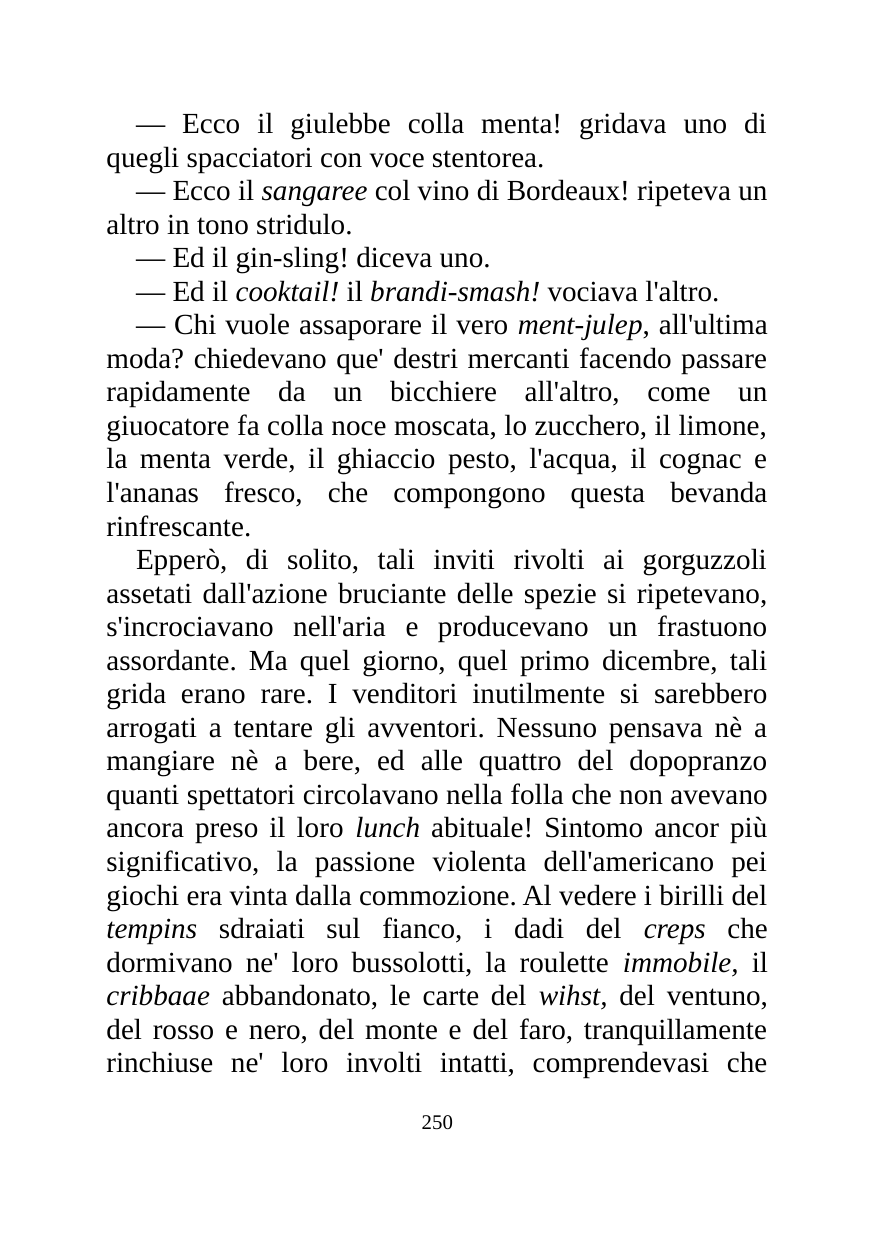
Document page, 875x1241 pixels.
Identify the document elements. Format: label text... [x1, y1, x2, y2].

text — Ed il cooktail! il brandi-smash! vociava l'altro. [106, 274, 768, 307]
text — Chi vuole assaporare il vero ment-julep, all'ultima moda? chiedevano que' destri mercanti facendo passare rapidamente da un bicchiere all'altro, come un giuocatore fa colla noce moscata, lo zucchero, il limone, la menta verde, il ghiaccio pesto, l'acqua, il cognac e l'ananas fresco, che compongono questa bevanda rinfrescante. [106, 307, 768, 542]
text — Ecco il giulebbe colla menta! gridava uno di quegli spacciatori con voce stentorea. [106, 106, 768, 173]
text — Ecco il sangaree col vino di Bordeaux! ripeteva un altro in tono stridulo. [106, 173, 768, 240]
text — Ed il gin-sling! diceva uno. [106, 240, 768, 274]
text Epperò, di solito, tali inviti rivolti ai gorguzzoli assetati dall'azione bruciante delle spezie si ripetevano, s'incrociavano nell'aria e producevano un frastuono assordante. Ma quel giorno, quel primo dicembre, tali grida erano rare. I venditori inutilmente si sarebbero arrogati a tentare gli avventori. Nessuno pensava nè a mangiare nè a bere, ed alle quattro del dopopranzo quanti spettatori circolavano nella folla che non avevano ancora preso il loro lunch abituale! Sintomo ancor più significativo, la passione violenta dell'americano pei giochi era vinta dalla commozione. Al vedere i birilli del tempins sdraiati sul fianco, i dadi del creps che dormivano ne' loro bussolotti, la roulette immobile, il cribbaae abbandonato, le carte del wihst, del ventuno, del rosso e nero, del monte e del faro, tranquillamente rinchiuse ne' loro involti intatti, comprendevasi che [106, 542, 768, 1079]
